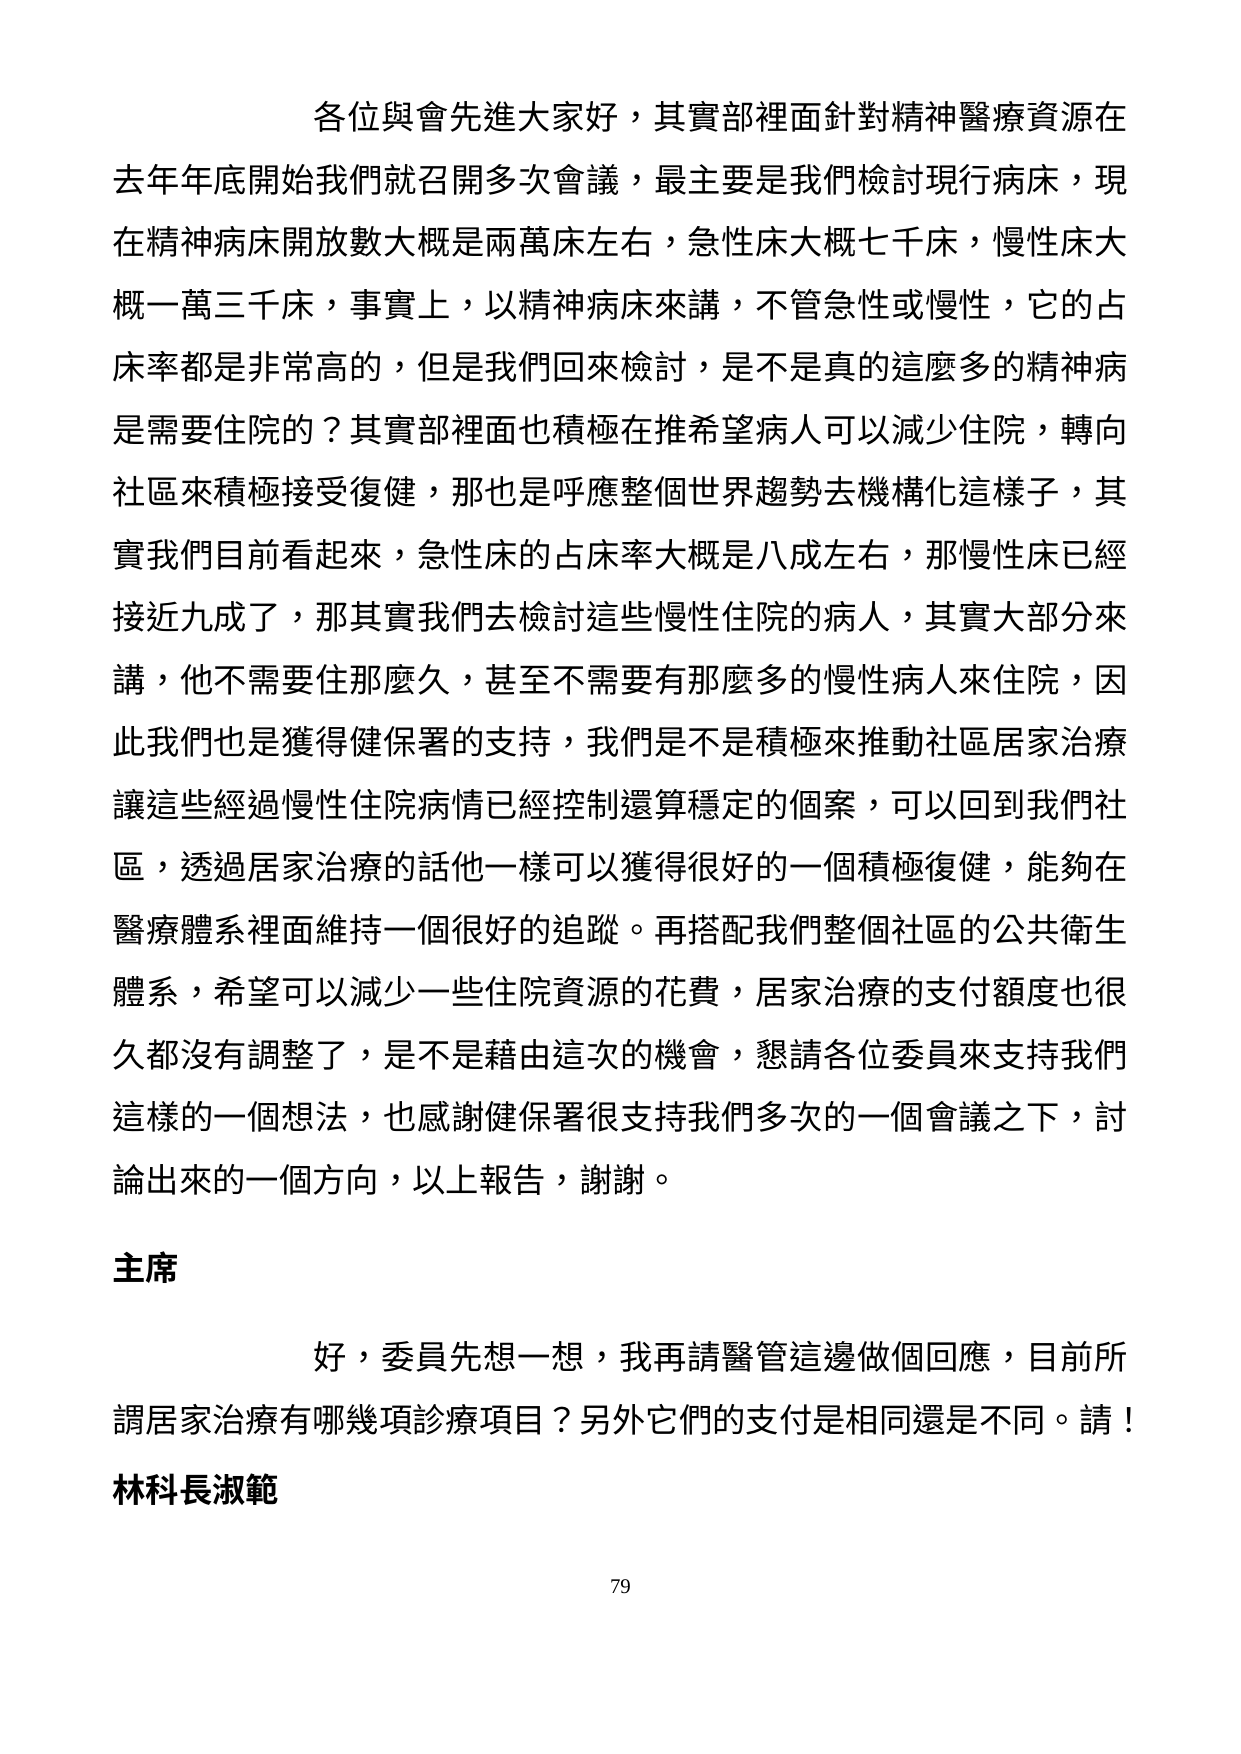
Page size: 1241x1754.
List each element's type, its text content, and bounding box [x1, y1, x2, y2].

text 各位與會先進大家好，其實部裡面針對精神醫療資源在去年年底開始我們就召開多次會議，最主要是我們檢討現行病床，現在精神病床開放數大概是兩萬床左右，急性床大概七千床，慢性床大概一萬三千床，事實上，以精神病床來講，不管急性或慢性，它的占床率都是非常高的，但是我們回來檢討，是不是真的這麼多的精神病是需要住院的？其實部裡面也積極在推希望病人可以減少住院，轉向社區來積極接受復健，那也是呼應整個世界趨勢去機構化這樣子，其實我們目前看起來，急性床的占床率大概是八成左右，那慢性床已經接近九成了，那其實我們去檢討這些慢性住院的病人，其實大部分來講，他不需要住那麼久，甚至不需要有那麼多的慢性病人來住院，因此我們也是獲得健保署的支持，我們是不是積極來推動社區居家治療，讓這些經過慢性住院病情已經控制還算穩定的個案，可以回到我們社區，透過居家治療的話他一樣可以獲得很好的一個積極復健，能夠在醫療體系裡面維持一個很好的追蹤。再搭配我們整個社區的公共衛生體系，希望可以減少一些住院資源的花費，居家治療的支付額度也很久都沒有調整了，是不是藉由這次的機會，懇請各位委員來支持我們這樣的一個想法，也感謝健保署很支持我們多次的一個會議之下，討論出來的一個方向，以上報告，謝謝。 [112, 73, 1128, 1198]
text 主席 [112, 1224, 1128, 1287]
text 林科長淑範 [112, 1446, 1128, 1508]
text 好，委員先想一想，我再請醫管這邊做個回應，目前所謂居家治療有哪幾項診療項目？另外它們的支付是相同還是不同。請！ [112, 1313, 1128, 1438]
